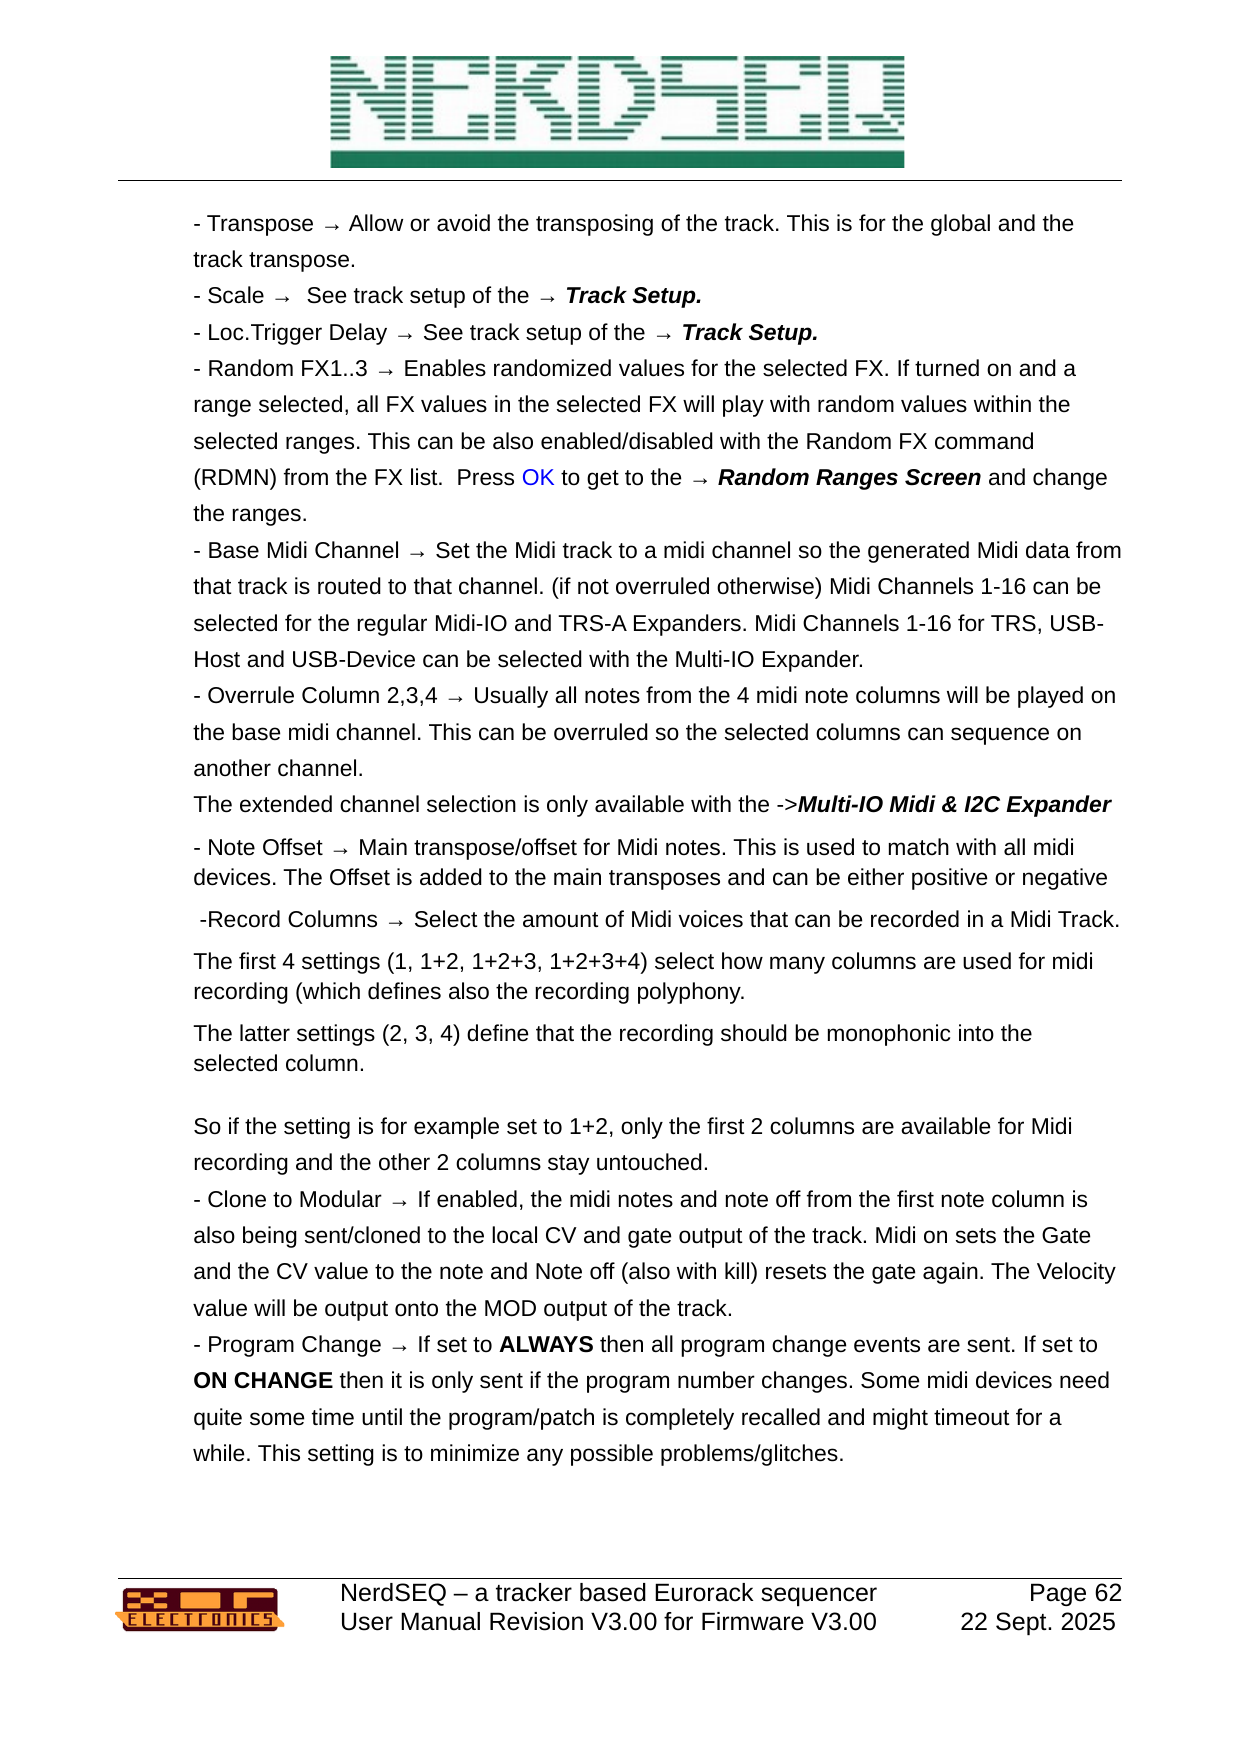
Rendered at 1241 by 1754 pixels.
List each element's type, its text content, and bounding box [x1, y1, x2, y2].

text - Base Midi Channel → Set the Midi track to a midi channel so the generated Midi data from that track is routed to that channel. (if not overruled otherwise) Midi Channels 1-16 can be selected for the regular Midi-IO and TRS-A Expanders. Midi Channels 1-16 for TRS, USB-Host and USB-Device can be selected with the Multi-IO Expander. [193, 537, 1122, 672]
text So if the setting is for example set to 1+2, only the first 2 columns are available for Midi recording and the other 2 columns stay untouched. [193, 1113, 1122, 1176]
text - Overrule Column 2,3,4 → Usually all notes from the 4 midi note columns will be played on the base midi channel. This can be overruled so the selected columns can sequence on another channel. [193, 682, 1122, 781]
picture [115, 1584, 285, 1634]
text The latter settings (2, 3, 4) define that the recording should be monophonic into the selected column. [193, 1020, 1122, 1077]
text - Clone to Modular → If enabled, the midi notes and note off from the first note column is also being sent/cloned to the local CV and gate output of the track. Midi on sets the Gate and the CV value to the note and Note off (also with kill) resets the gate again. The Velocity value will be output onto the MOD output of the track. [193, 1186, 1122, 1321]
text - Note Offset → Main transpose/offset for Midi notes. This is used to match with all midi devices. The Offset is added to the main transposes and can be either positive or negative [193, 833, 1122, 890]
picture [330, 56, 905, 168]
text - Transpose → Allow or avoid the transposing of the track. This is for the global and the track transpose. [193, 209, 1122, 272]
text - Loc.Trigger Delay → See track setup of the → Track Setup. [193, 319, 1122, 345]
text - Random FX1..3 → Enables randomized values for the selected FX. If turned on and a range selected, all FX values in the selected FX will play with random values within the selected ranges. This can be also enabled/disabled with the Random FX command (RDMN) from the FX list. Press OK to get to the → Random Ranges Screen and change the ranges. [193, 355, 1122, 527]
text - Scale → See track setup of the → Track Setup. [193, 282, 1122, 309]
text The first 4 settings (1, 1+2, 1+2+3, 1+2+3+4) select how many columns are used for midi recording (which defines also the recording polyphony. [193, 948, 1122, 1004]
text - Program Change → If set to ALWAYS then all program change events are sent. If set to ON CHANGE then it is only sent if the program number changes. Some midi devices need quite some time until the program/patch is completely recalled and might timeout for a while. This setting is to minimize any possible problems/glitches. [193, 1331, 1122, 1466]
text -Record Columns → Select the amount of Midi voices that can be recorded in a Midi Track. [193, 906, 1122, 932]
text The extended channel selection is only available with the ->Multi-IO Midi & I2C Expander [193, 791, 1122, 818]
